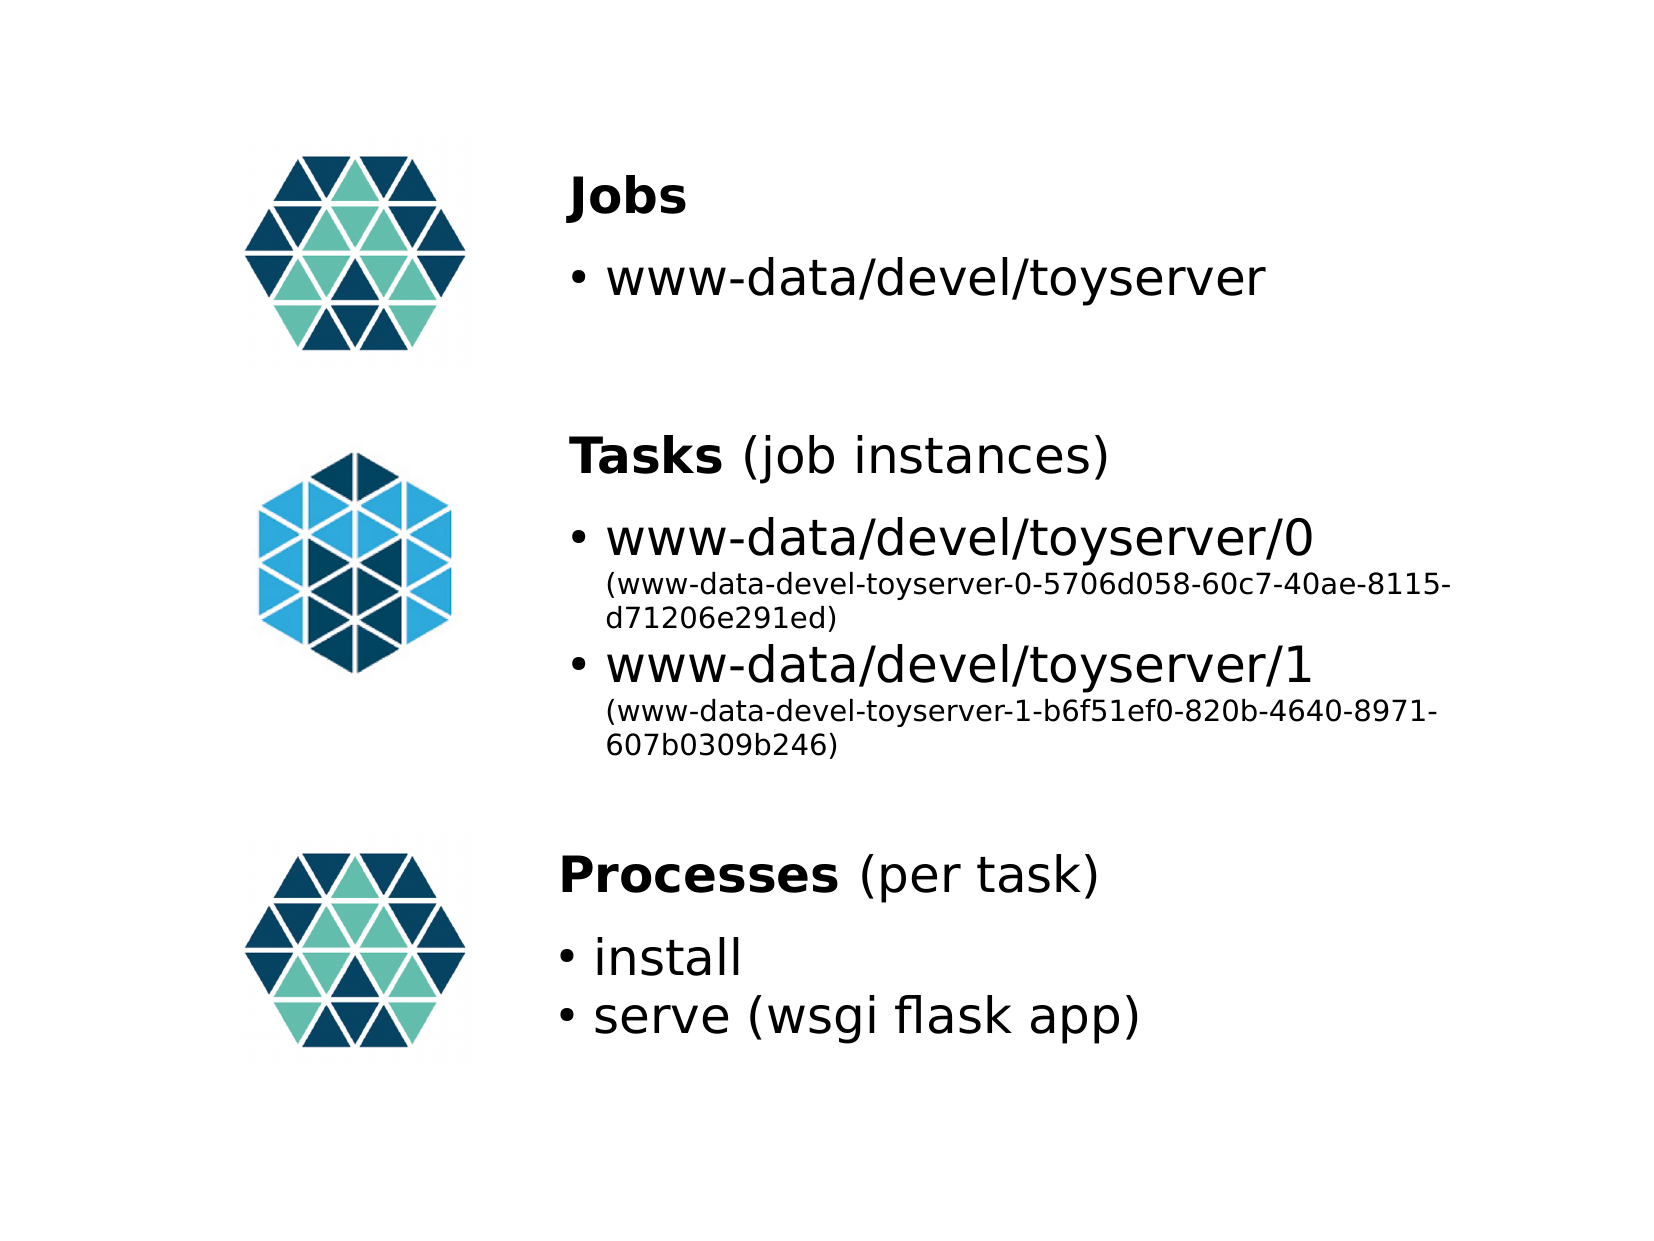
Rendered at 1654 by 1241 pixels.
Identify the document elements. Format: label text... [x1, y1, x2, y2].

text_box Processes (per task) install serve (wsgi flask app) [543, 838, 1394, 1096]
picture [236, 135, 473, 373]
text_box Tasks (job instances) www-data/devel/toyserver/0 (www-data-devel-toyserver-0-5706d058-60c7-40ae-8115-d71206e291ed) www-data/devel/toyserver/1 (www-data-devel-toyserver-1-b6f51ef0-820b-4640-8971-607b0309b246) [555, 419, 1571, 1026]
picture [236, 442, 473, 680]
text_box Jobs www-data/devel/toyserver [555, 159, 1406, 419]
picture [236, 832, 473, 1069]
